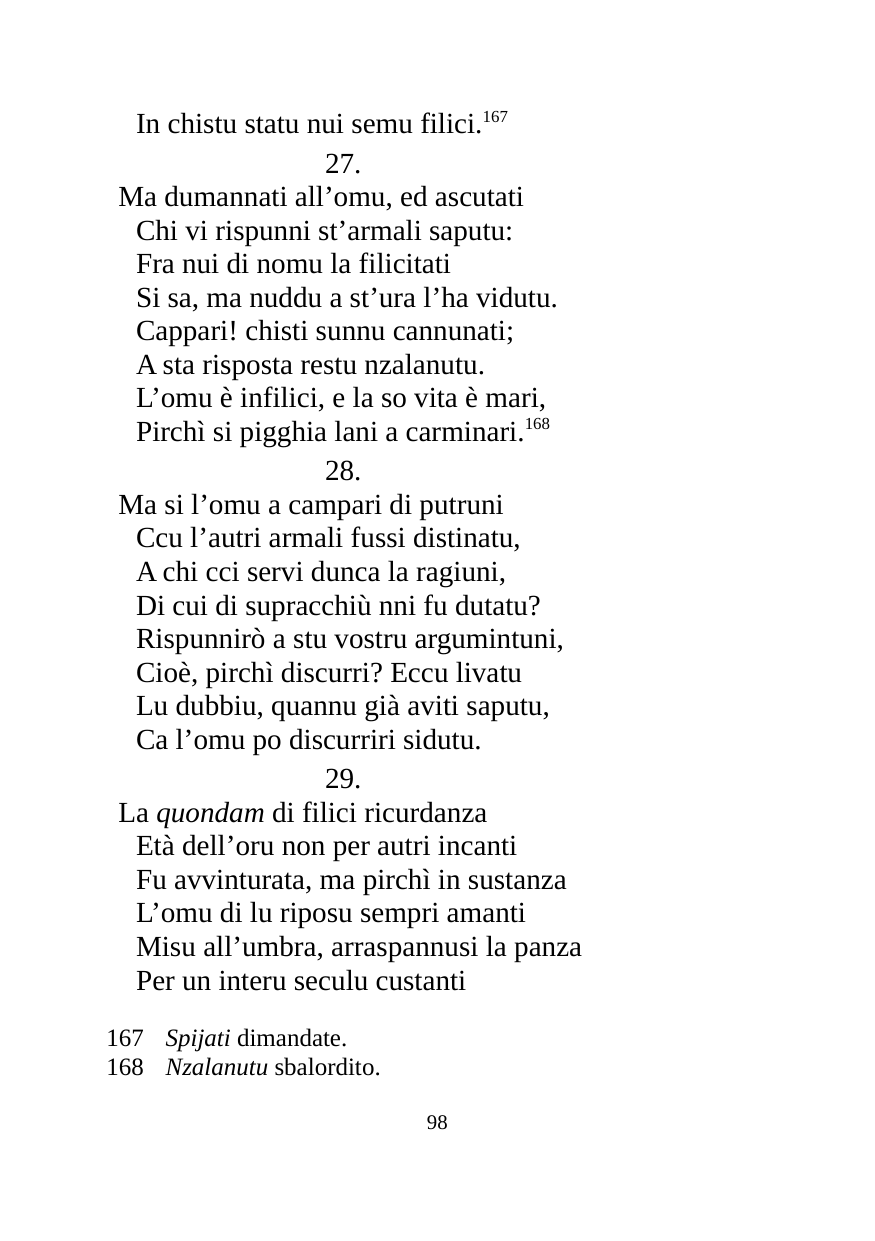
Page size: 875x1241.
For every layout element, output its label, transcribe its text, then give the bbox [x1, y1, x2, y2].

text Spijati dimandate. [106, 1023, 768, 1052]
text 29. [325, 761, 768, 795]
text Ma dumannati all’omu, ed ascutati Chi vi rispunni st’armali saputu: Fra nui di nomu la filicitati Si sa, ma nuddu a st’ura l’ha vidutu. Cappari! chisti sunnu cannunati; A sta risposta restu nzalanutu. L’omu è infilici, e la so vita è mari, Pirchì si pigghia lani a carminari. [118, 179, 768, 448]
text In chistu statu nui semu filici. [118, 106, 768, 140]
text Ma si l’omu a campari di putruni Ccu l’autri armali fussi distinatu, A chi cci servi dunca la ragiuni, Di cui di supracchiù nni fu dutatu? Rispunnirò a stu vostru argumintuni, Cioè, pirchì discurri? Eccu livatu Lu dubbiu, quannu già aviti saputu, Ca l’omu po discurriri sidutu. [118, 487, 768, 755]
text 27. [325, 146, 768, 179]
text 28. [325, 453, 768, 487]
text Nzalanutu sbalordito. [106, 1052, 768, 1080]
text La quondam di filici ricurdanza Età dell’oru non per autri incanti Fu avvinturata, ma pirchì in sustanza L’omu di lu riposu sempri amanti Misu all’umbra, arraspannusi la panza Per un interu seculu custanti [118, 795, 768, 996]
